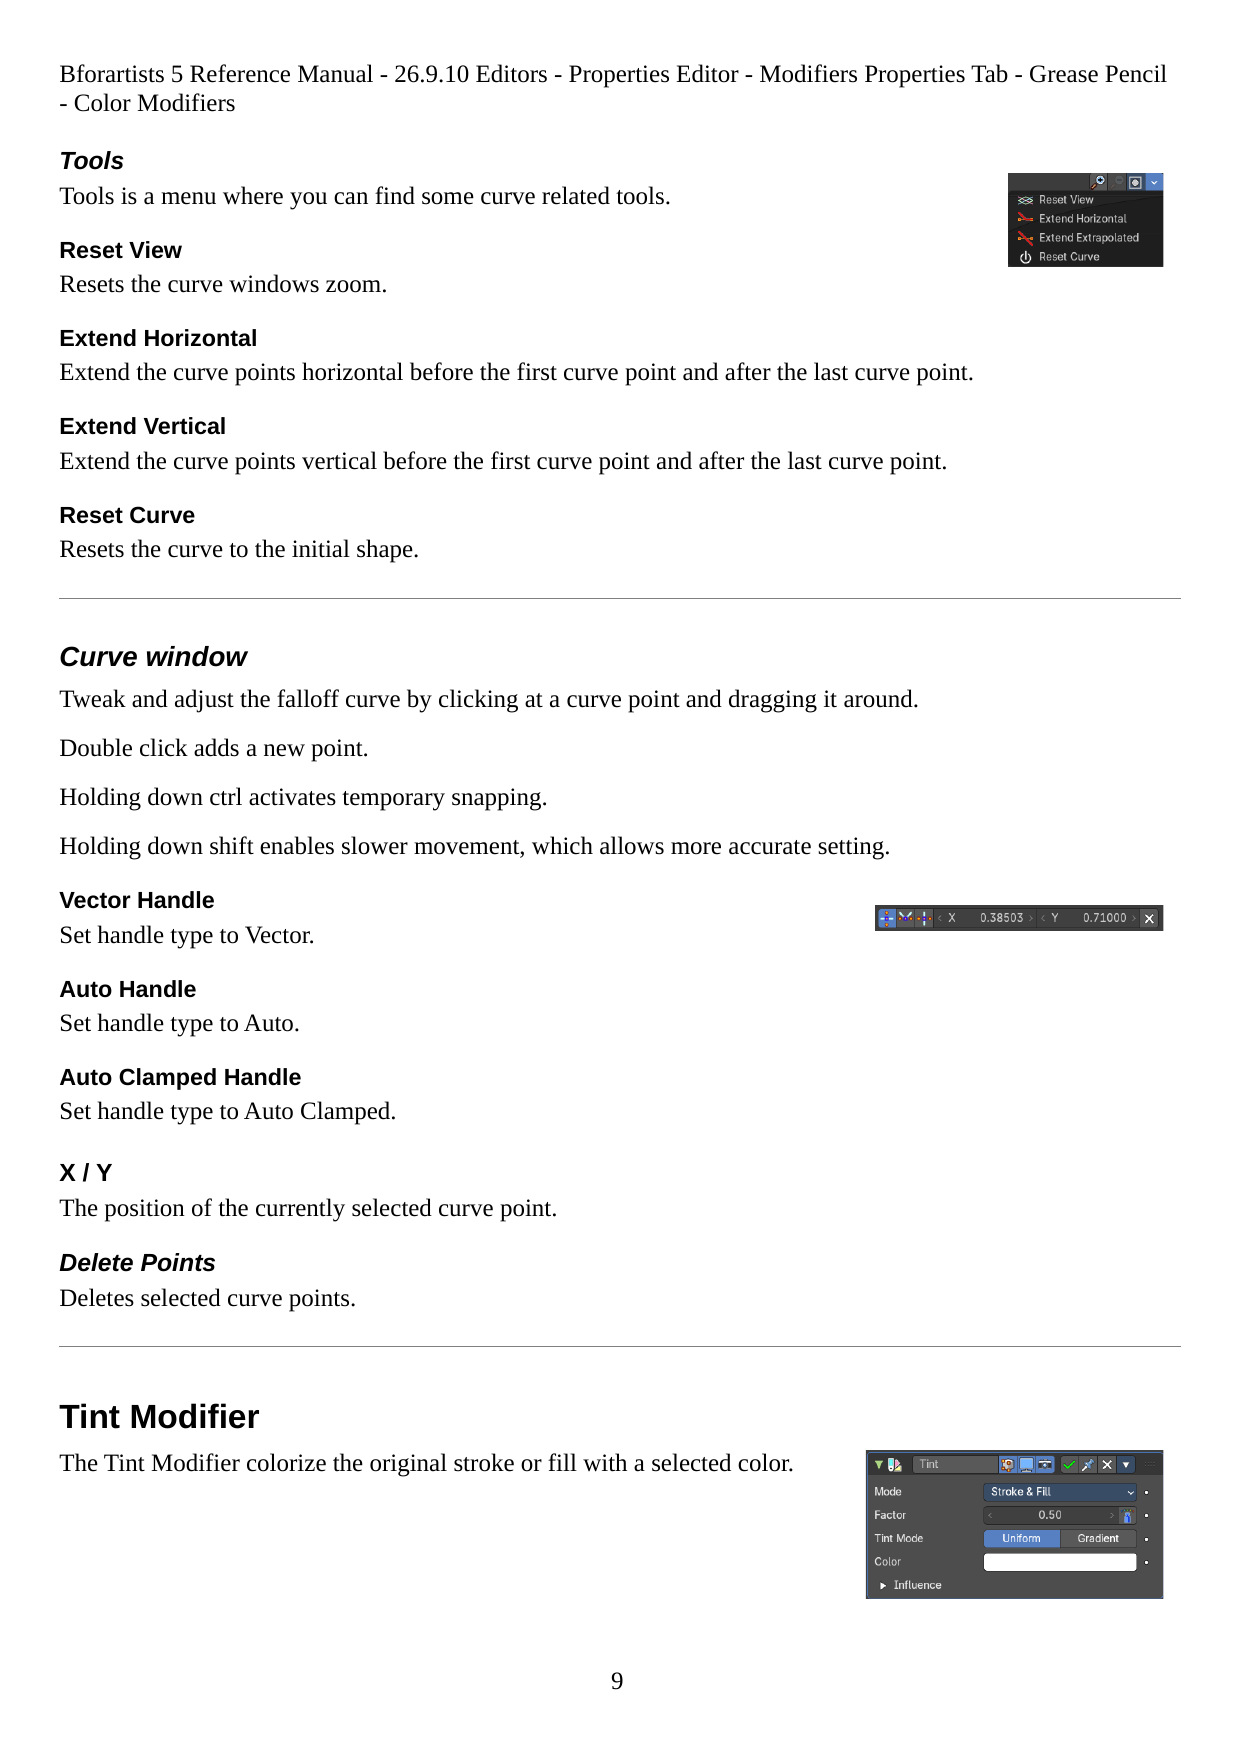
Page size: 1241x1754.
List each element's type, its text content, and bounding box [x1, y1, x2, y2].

text Holding down ctrl activates temporary snapping. [59, 782, 1181, 811]
text The position of the currently selected curve point. [59, 1193, 1181, 1222]
text Extend the curve points horizontal before the first curve point and after the last curve point. [59, 357, 1181, 386]
text Set handle type to Auto. [59, 1008, 1181, 1037]
subtitle Reset Curve [59, 501, 1181, 528]
subtitle X / Y [59, 1158, 1181, 1187]
subtitle Auto Clamped Handle [59, 1063, 1181, 1090]
picture [865, 1450, 1164, 1599]
text Resets the curve to the initial shape. [59, 534, 1181, 563]
picture [1008, 173, 1164, 267]
text Tools is a menu where you can find some curve related tools. [59, 181, 1008, 209]
picture [875, 905, 1164, 931]
text The Tint Modifier colorize the original stroke or fill with a selected color. [59, 1448, 1181, 1477]
subtitle Auto Handle [59, 975, 1181, 1002]
subtitle Vector Handle [59, 887, 1181, 913]
text Holding down shift enables slower movement, which allows more accurate setting. [59, 831, 1181, 860]
text Set handle type to Vector. [59, 920, 1181, 948]
subtitle Extend Horizontal [59, 324, 1181, 351]
text Tweak and adjust the falloff curve by clicking at a curve point and dragging it around. [59, 684, 1181, 713]
subtitle Tools [59, 146, 1181, 174]
text Resets the curve windows zoom. [59, 269, 1181, 298]
subtitle Tint Modifier [59, 1397, 1181, 1436]
subtitle Curve window [59, 640, 1181, 672]
text Extend the curve points vertical before the first curve point and after the last curve point. [59, 446, 1181, 474]
text Deletes selected curve points. [59, 1283, 1181, 1312]
text Double click adds a new point. [59, 733, 1181, 762]
subtitle Extend Vertical [59, 413, 1181, 439]
subtitle [1164, 236, 1181, 263]
subtitle Reset View [59, 236, 1008, 263]
subtitle Delete Points [59, 1248, 1181, 1277]
text Set handle type to Auto Clamped. [59, 1096, 1181, 1125]
